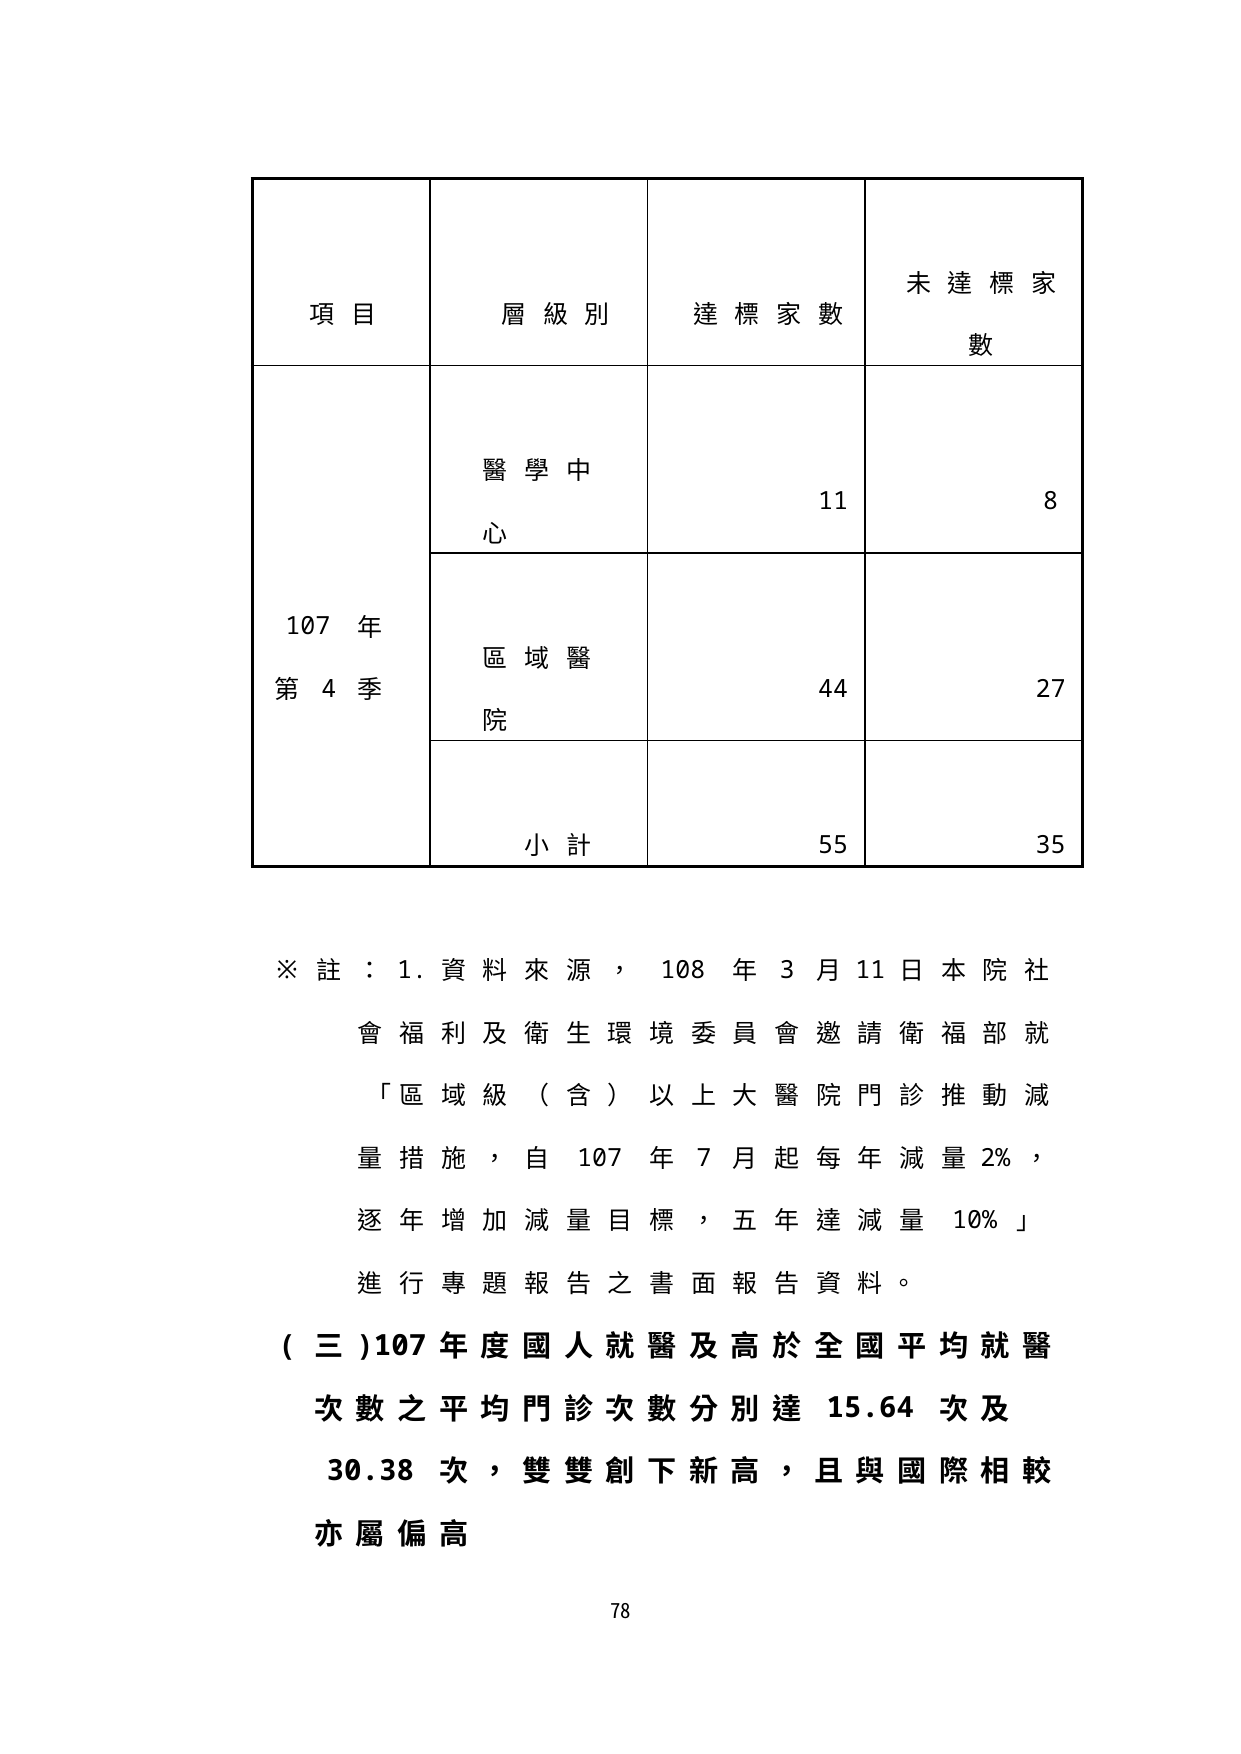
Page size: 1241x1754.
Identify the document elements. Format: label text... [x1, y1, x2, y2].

table_header 達標家數 [648, 180, 864, 365]
text ※註：1.資料來源，108年3月11日本院社會福利及衛生環境委員會邀請衛福部就「區域級（含）以上大醫院門診推動減量措施，自107年7月起每年減量2%，逐年增加減量目標，五年達減量10%」進行專題報告之書面報告資料。 [242, 927, 1058, 1302]
table_cell 55 [648, 741, 864, 865]
table_cell 小計 [431, 741, 647, 865]
table_cell 區域醫院 [431, 554, 647, 740]
table_cell 11 [648, 366, 864, 552]
table_header 項目 [254, 180, 429, 365]
table_cell 27 [866, 554, 1081, 740]
table_header 未達標家數 [866, 180, 1081, 365]
table_cell 107年第4季 [254, 366, 429, 865]
table_cell 醫學中心 [431, 366, 647, 552]
table_cell 35 [866, 741, 1081, 865]
table_cell 44 [648, 554, 864, 740]
text (三)107年度國人就醫及高於全國平均就醫次數之平均門診次數分別達15.64次及30.38次，雙雙創下新高，且與國際相較亦屬偏高 [242, 1302, 1058, 1552]
table_cell 8 [866, 366, 1081, 552]
table_header 層級別 [431, 180, 647, 365]
